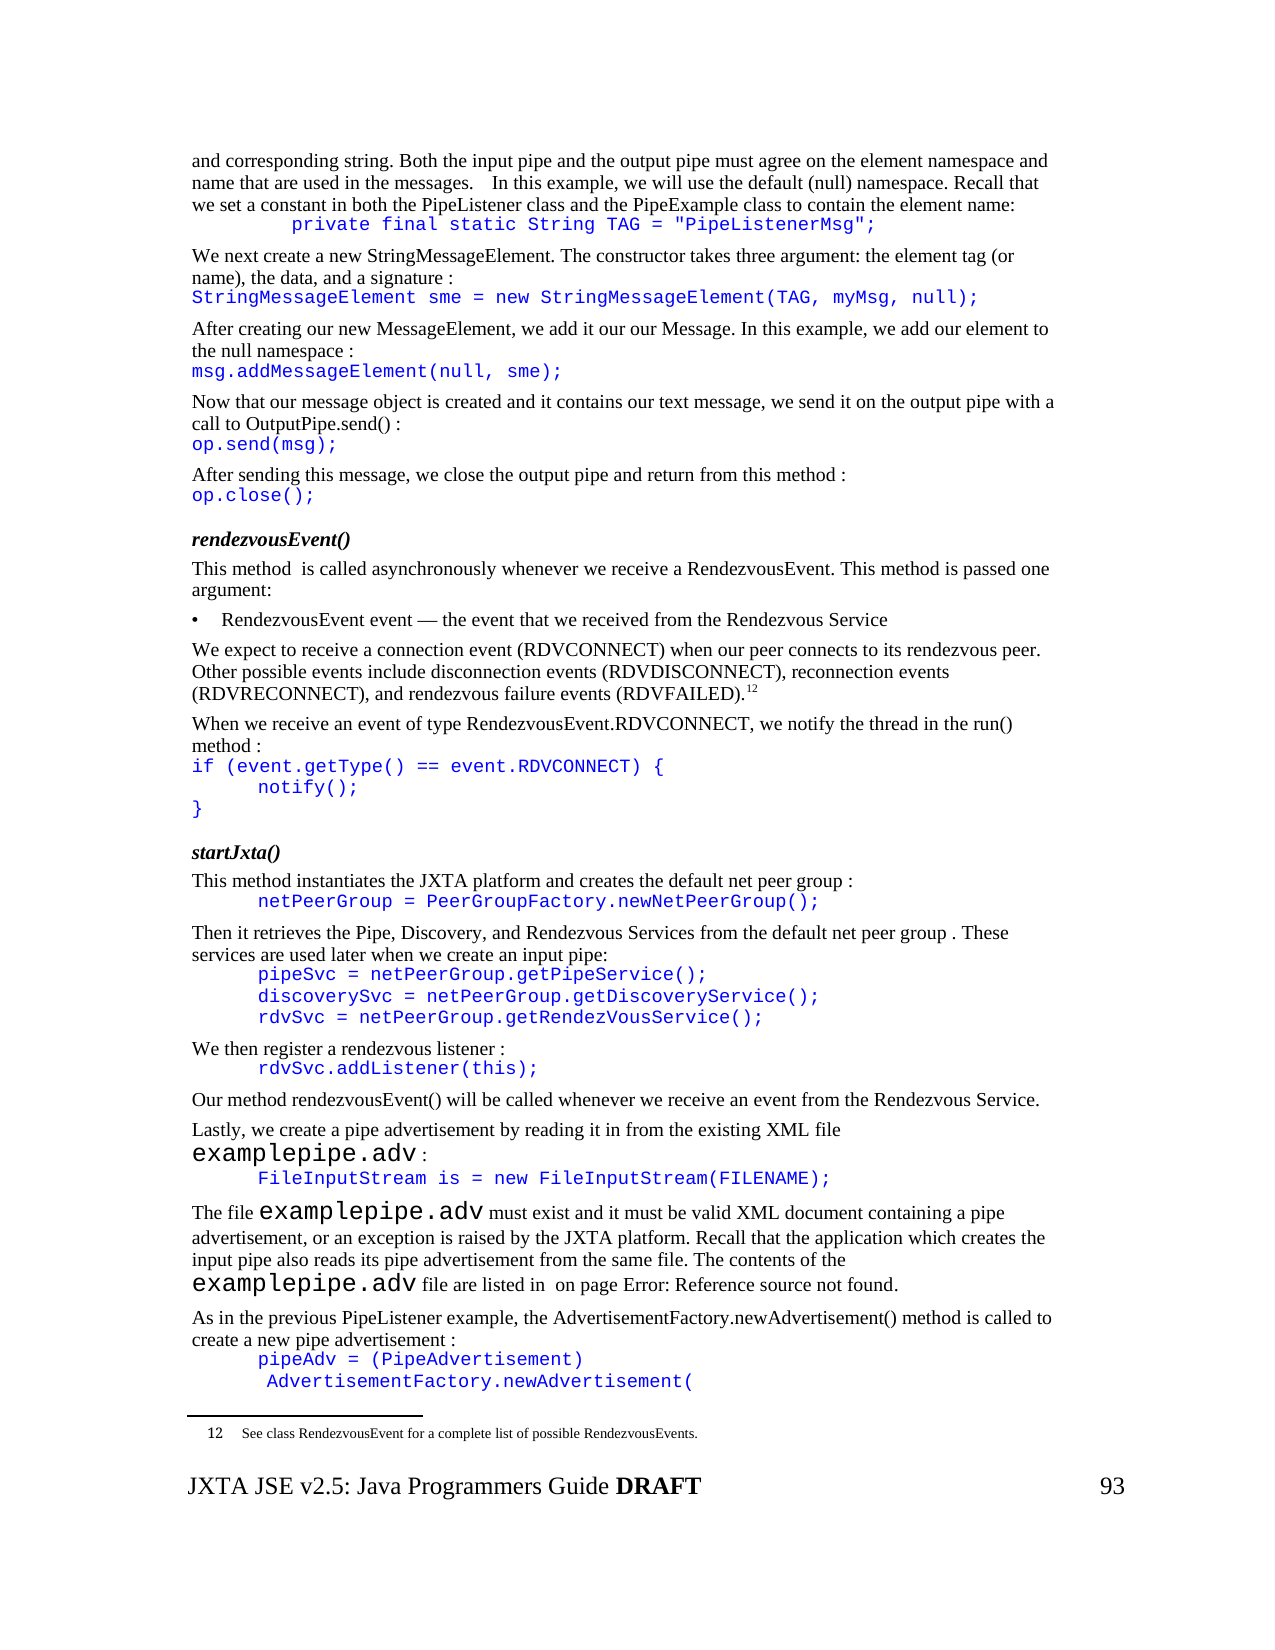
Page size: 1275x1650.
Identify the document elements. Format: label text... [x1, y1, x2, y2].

text rdvSvc.addListener(this); [192, 1059, 1063, 1080]
text When we receive an event of type RendezvousEvent.RDVCONNECT, we notify the thread in the run() method : [192, 713, 1063, 757]
text pipeSvc = netPeerGroup.getPipeService(); [192, 965, 1063, 987]
text op.close(); [192, 486, 1063, 507]
text Lastly, we create a pipe advertisement by reading it in from the existing XML file examplepipe.adv : [192, 1119, 1063, 1169]
text netPeerGroup = PeerGroupFactory.newNetPeerGroup(); [192, 892, 1063, 913]
text This method instantiates the JXTA platform and creates the default net peer group : [192, 870, 1063, 892]
text Then it retrieves the Pipe, Discovery, and Rendezvous Services from the default net peer group . These services are used later when we create an input pipe: [192, 922, 1063, 965]
text and corresponding string. Both the input pipe and the output pipe must agree on the element namespace and name that are used in the messages. In this example, we will use the default (null) namespace. Recall that we set a constant in both the PipeListener class and the PipeExample class to contain the element name: [192, 150, 1063, 215]
text FileInputStream is = new FileInputStream(FILENAME); [192, 1169, 1063, 1190]
text See class RendezvousEvent for a complete list of possible RendezvousEvents. [207, 1422, 1125, 1442]
text } [192, 799, 1063, 820]
list RendezvousEvent event — the event that we received from the Rendezvous Service [192, 609, 1063, 631]
text pipeAdv = (PipeAdvertisement) [192, 1350, 1063, 1372]
text startJxta() [192, 841, 1063, 864]
text As in the previous PipeListener example, the AdvertisementFactory.newAdvertisement() method is called to create a new pipe advertisement : [192, 1307, 1063, 1350]
text This method is called asynchronously whenever we receive a RendezvousEvent. This method is passed one argument: [192, 557, 1063, 601]
text After creating our new MessageElement, we add it our our Message. In this example, we add our element to the null namespace : [192, 318, 1063, 362]
text rendezvousEvent() [192, 528, 1063, 551]
text We next create a new StringMessageElement. The constructor takes three argument: the element tag (or name), the data, and a signature : [192, 245, 1063, 288]
text notify(); [192, 778, 1063, 799]
text Now that our message object is created and it contains our text message, we send it on the output pipe with a call to OutputPipe.send() : [192, 391, 1063, 435]
text msg.addMessageElement(null, sme); [192, 362, 1063, 383]
text We expect to receive a connection event (RDVCONNECT) when our peer connects to its rendezvous peer. Other possible events include disconnection events (RDVDISCONNECT), reconnection events (RDVRECONNECT), and rendezvous failure events (RDVFAILED). [192, 639, 1063, 705]
text The file examplepipe.adv must exist and it must be valid XML document containing a pipe advertisement, or an exception is raised by the JXTA platform. Recall that the application which creates the input pipe also reads its pipe advertisement from the same file. The contents of the examplepipe.adv file are listed in on page . [192, 1198, 1063, 1298]
text op.send(msg); [192, 435, 1063, 456]
text discoverySvc = netPeerGroup.getDiscoveryService(); [192, 987, 1063, 1008]
text We then register a rendezvous listener : [192, 1037, 1063, 1059]
text if (event.getType() == event.RDVCONNECT) { [192, 757, 1063, 778]
text rdvSvc = netPeerGroup.getRendezVousService(); [192, 1008, 1063, 1029]
text After sending this message, we close the output pipe and return from this method : [192, 464, 1063, 486]
text Our method rendezvousEvent() will be called whenever we receive an event from the Rendezvous Service. [192, 1089, 1063, 1111]
text AdvertisementFactory.newAdvertisement( [192, 1372, 1063, 1393]
text private final static String TAG = "PipeListenerMsg"; [192, 215, 1063, 237]
text StringMessageElement sme = new StringMessageElement(TAG, myMsg, null); [192, 288, 1063, 310]
